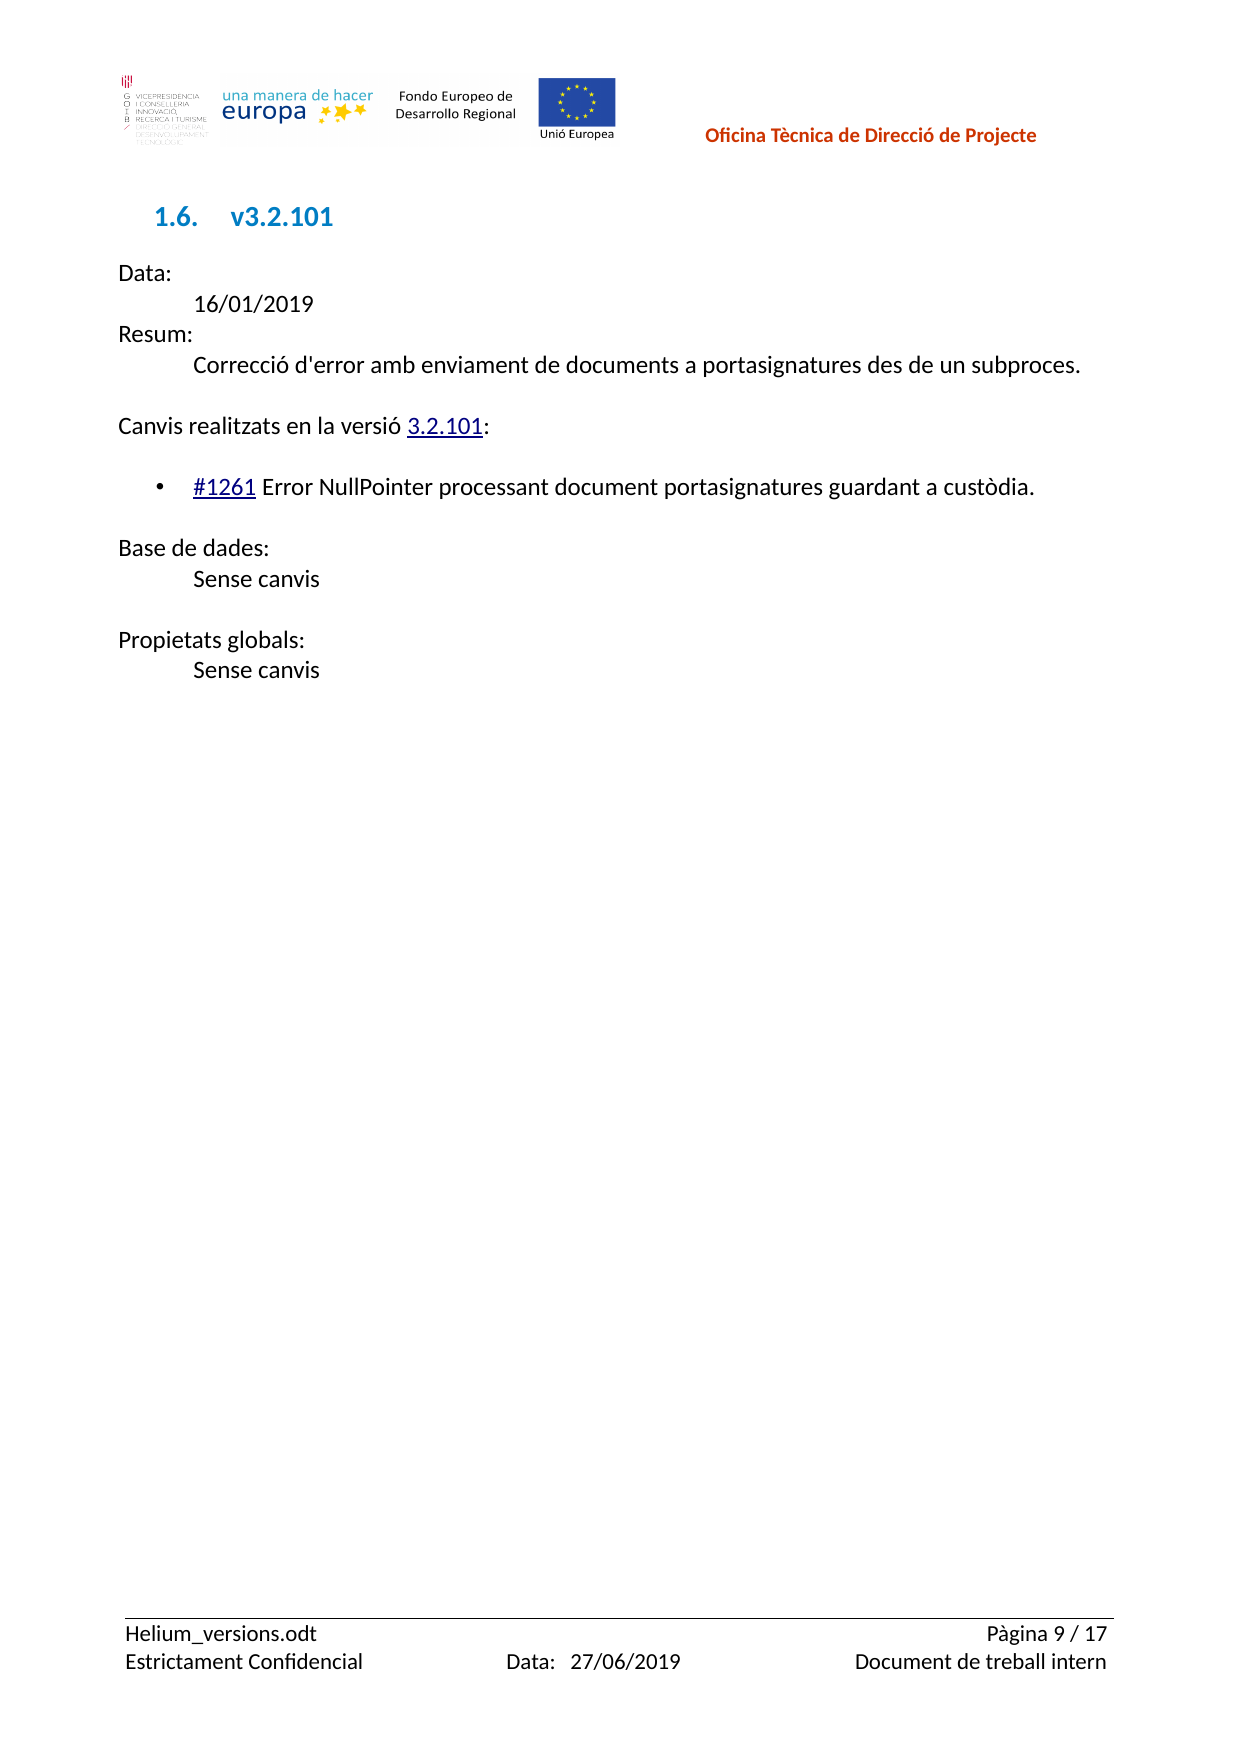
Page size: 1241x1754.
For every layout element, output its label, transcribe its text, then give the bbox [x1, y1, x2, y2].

text Resum: [118, 319, 1122, 349]
picture [118, 73, 213, 147]
text Data: [118, 258, 1122, 288]
text Sense canvis [118, 654, 1122, 685]
subtitle v3.2.101 [153, 198, 1122, 234]
text Propietats globals: [118, 624, 1122, 654]
list #1261 Error NullPointer processant document portasignatures guardant a custòdia. [156, 471, 1122, 502]
text Sense canvis [118, 563, 1122, 593]
text 16/01/2019 [118, 288, 1122, 319]
text Base de dades: [118, 532, 1122, 563]
text Canvis realitzats en la versió 3.2.101: [118, 410, 1122, 441]
text Correcció d'error amb enviament de documents a portasignatures des de un subproces. [118, 349, 1122, 380]
picture [219, 73, 621, 147]
